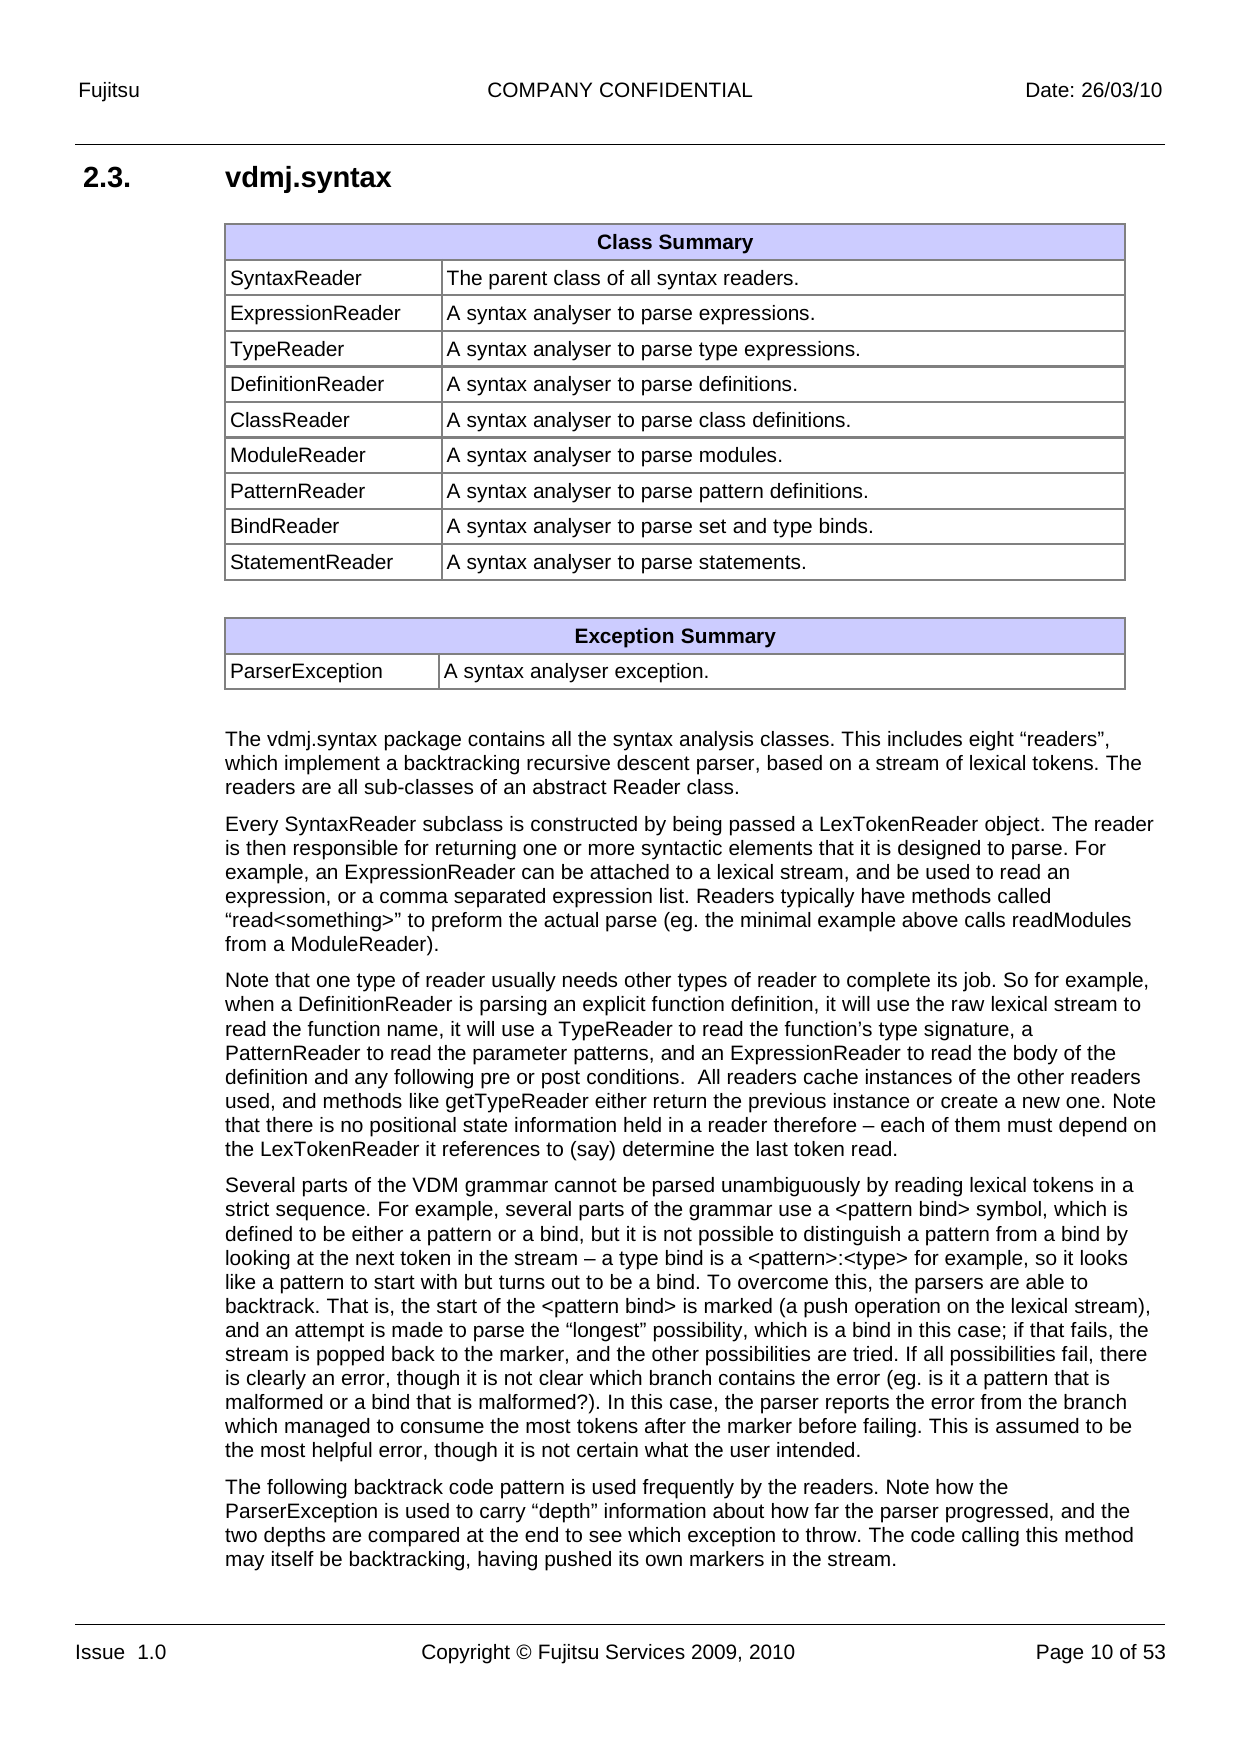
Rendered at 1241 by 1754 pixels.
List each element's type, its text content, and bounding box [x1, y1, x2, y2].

table_cell ExpressionReader [226, 296, 441, 330]
table_cell A syntax analyser to parse class definitions. [443, 403, 1124, 436]
table_cell The parent class of all syntax readers. [443, 261, 1124, 294]
table_cell A syntax analyser to parse modules. [443, 439, 1124, 472]
table_cell StatementReader [226, 545, 441, 578]
text Several parts of the VDM grammar cannot be parsed unambiguously by reading lexical tokens in a strict sequence. For example, several parts of the grammar use a <pattern bind> symbol, which is defined to be either a pattern or a bind, but it is not possible to distinguish a pattern from a bind by looking at the next token in the stream – a type bind is a <pattern>:<type> for example, so it looks like a pattern to start with but turns out to be a bind. To overcome this, the parsers are able to backtrack. That is, the start of the <pattern bind> is marked (a push operation on the lexical stream), and an attempt is made to parse the “longest” possibility, which is a bind in this case; if that fails, the stream is popped back to the marker, and the other possibilities are tried. If all possibilities fail, there is clearly an error, though it is not clear which branch contains the error (eg. is it a pattern that is malformed or a bind that is malformed?). In this case, the parser reports the error from the branch which managed to consume the most tokens after the marker before failing. This is assumed to be the most helpful error, though it is not certain what the user intended. [225, 1173, 1165, 1462]
table_cell A syntax analyser to parse expressions. [443, 296, 1124, 330]
table_cell A syntax analyser exception. [440, 655, 1124, 688]
table_cell PatternReader [226, 474, 441, 507]
text The vdmj.syntax package contains all the syntax analysis classes. This includes eight “readers”, which implement a backtracking recursive descent parser, based on a stream of lexical tokens. The readers are all sub-classes of an abstract Reader class. [225, 727, 1165, 799]
table_cell ModuleReader [226, 439, 441, 472]
table_cell TypeReader [226, 332, 441, 365]
subtitle vdmj.syntax [75, 160, 1165, 193]
table_cell A syntax analyser to parse type expressions. [443, 332, 1124, 365]
table_header Exception Summary [226, 619, 1124, 653]
table_cell SyntaxReader [226, 261, 441, 294]
table_cell A syntax analyser to parse definitions. [443, 368, 1124, 401]
table_cell ClassReader [226, 403, 441, 436]
table_cell BindReader [226, 510, 441, 543]
table_header Class Summary [226, 225, 1124, 259]
table_cell DefinitionReader [226, 368, 441, 401]
table_cell ParserException [226, 655, 438, 688]
text Note that one type of reader usually needs other types of reader to complete its job. So for example, when a DefinitionReader is parsing an explicit function definition, it will use the raw lexical stream to read the function name, it will use a TypeReader to read the function’s type signature, a PatternReader to read the parameter patterns, and an ExpressionReader to read the body of the definition and any following pre or post conditions. All readers cache instances of the other readers used, and methods like getTypeReader either return the previous instance or create a new one. Note that there is no positional state information held in a reader therefore – each of them must depend on the LexTokenReader it references to (say) determine the last token read. [225, 968, 1165, 1161]
text Every SyntaxReader subclass is constructed by being passed a LexTokenReader object. The reader is then responsible for returning one or more syntactic elements that it is designed to parse. For example, an ExpressionReader can be attached to a lexical stream, and be used to read an expression, or a comma separated expression list. Readers typically have methods called “read<something>” to preform the actual parse (eg. the minimal example above calls readModules from a ModuleReader). [225, 811, 1165, 956]
table_cell A syntax analyser to parse pattern definitions. [443, 474, 1124, 507]
table_cell A syntax analyser to parse set and type binds. [443, 510, 1124, 543]
table_cell A syntax analyser to parse statements. [443, 545, 1124, 578]
text The following backtrack code pattern is used frequently by the readers. Note how the ParserException is used to carry “depth” information about how far the parser progressed, and the two depths are compared at the end to see which exception to throw. The code calling this method may itself be backtracking, having pushed its own markers in the stream. [225, 1474, 1165, 1571]
